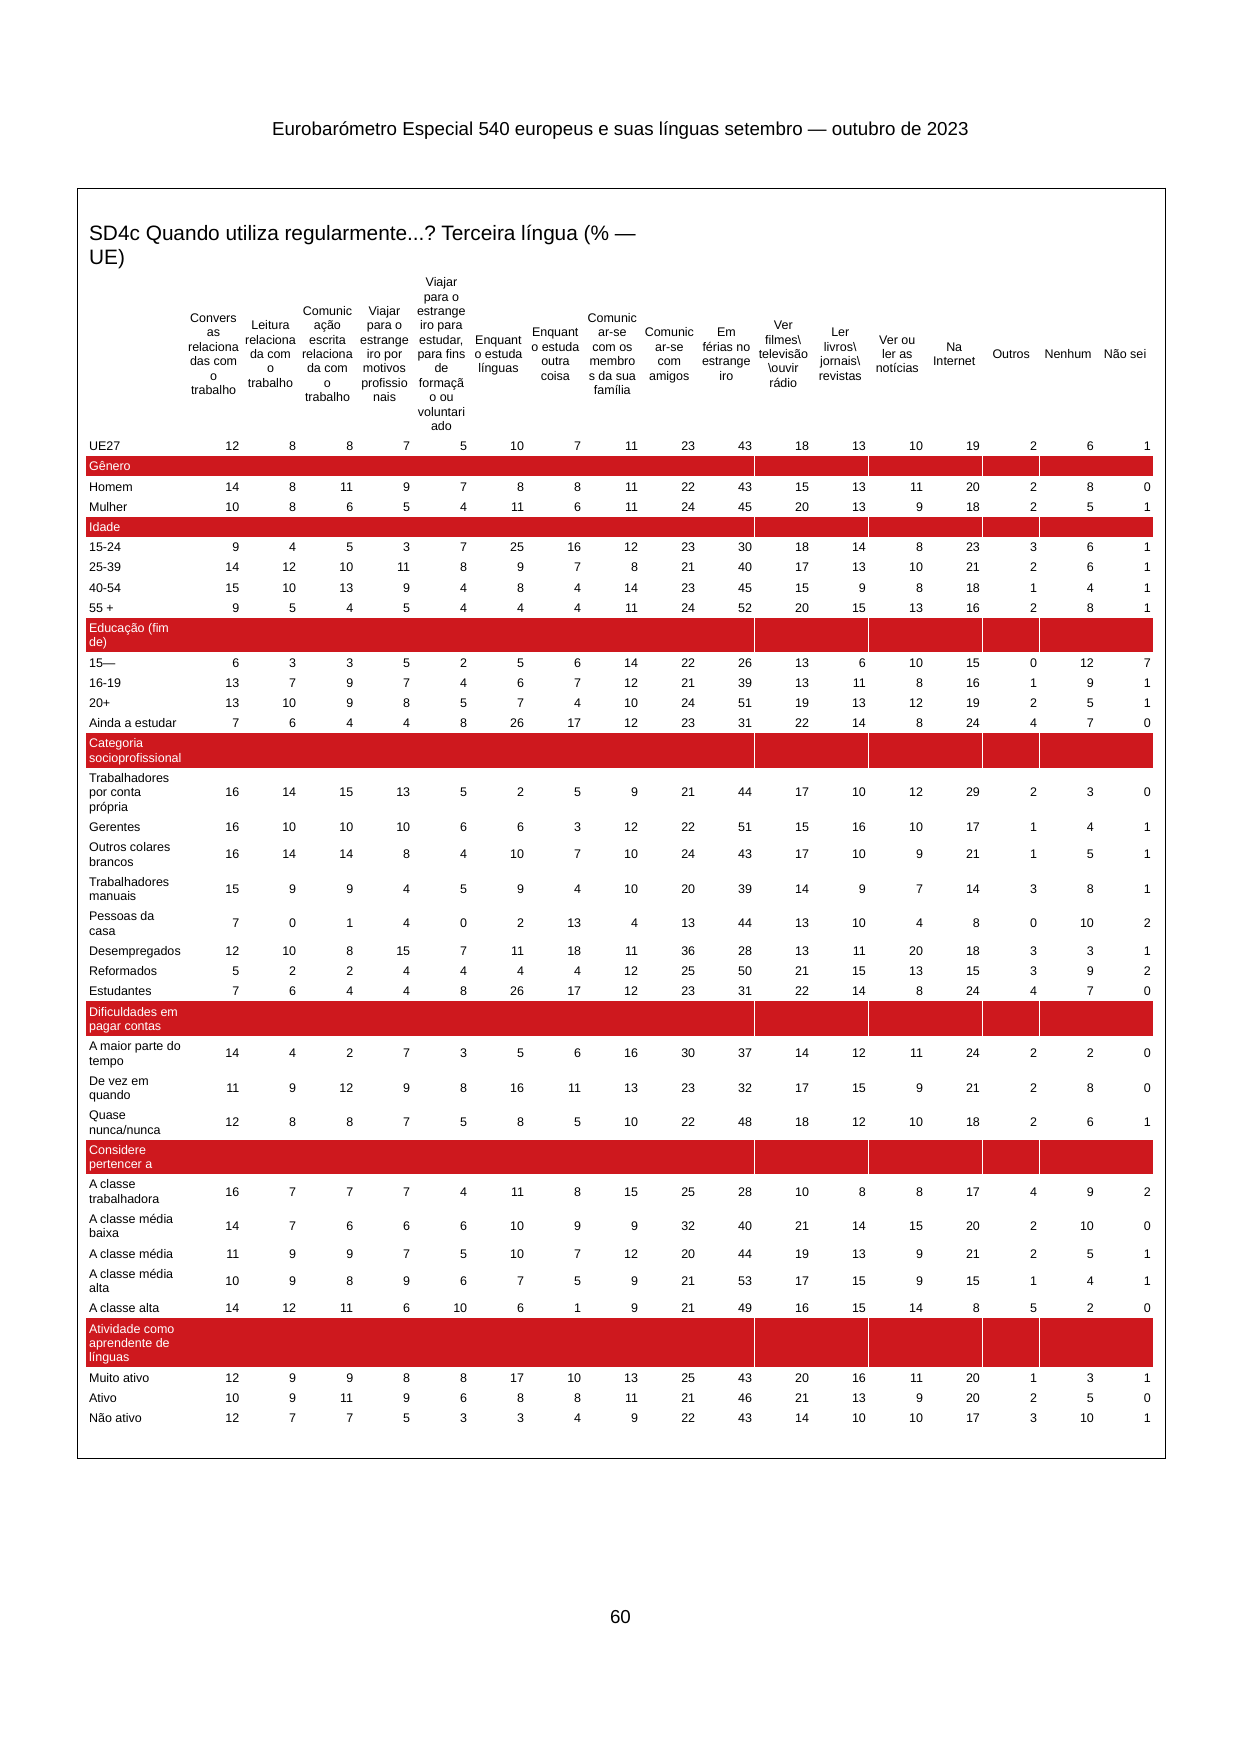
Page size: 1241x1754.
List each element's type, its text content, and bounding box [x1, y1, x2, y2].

table_cell 17 [527, 713, 584, 733]
table_cell 12 [584, 713, 641, 733]
table_cell 25-39 [86, 557, 185, 577]
table_cell 23 [641, 713, 698, 733]
table_cell 9 [869, 1070, 926, 1105]
table_cell 7 [527, 436, 584, 456]
table_cell 11 [299, 1298, 356, 1318]
table_cell 46 [698, 1388, 754, 1408]
table_cell [413, 456, 470, 476]
table_cell 15 [812, 1070, 868, 1105]
table_cell [755, 618, 812, 652]
table_cell 0 [1096, 768, 1153, 817]
table_cell 45 [698, 577, 754, 597]
table_cell Outros [983, 272, 1039, 436]
table_cell 5 [470, 1036, 527, 1070]
table_cell 1 [1096, 817, 1153, 837]
table_cell 7 [869, 871, 926, 906]
table_cell 12 [242, 557, 299, 577]
table_cell 0 [983, 906, 1039, 941]
table_cell [698, 456, 754, 476]
table_cell 12 [869, 768, 926, 817]
table_cell 6 [812, 652, 868, 672]
table_cell 53 [698, 1264, 754, 1298]
table_cell [755, 1318, 812, 1367]
table_cell 8 [299, 1105, 356, 1139]
table_cell [413, 1318, 470, 1367]
table_cell 4 [527, 1408, 584, 1428]
table_cell [869, 1001, 926, 1036]
table_cell 8 [869, 1174, 926, 1209]
table_cell [242, 456, 299, 476]
table_cell [185, 517, 242, 537]
table_cell 11 [584, 496, 641, 517]
table_cell 2 [299, 1036, 356, 1070]
table_cell 2 [983, 693, 1039, 713]
table_cell [527, 456, 584, 476]
table_cell Viajar para o estrangeiro para estudar, para fins de formação ou voluntariado [413, 272, 470, 436]
table_cell 13 [299, 577, 356, 597]
table_cell 2 [983, 598, 1039, 618]
table_cell [812, 517, 868, 537]
table_cell 9 [1040, 673, 1096, 693]
table_cell 9 [356, 1388, 413, 1408]
table_cell 4 [413, 961, 470, 981]
table_cell 4 [527, 598, 584, 618]
table_cell Não sei [1096, 272, 1153, 436]
table_header [869, 218, 926, 272]
table_cell 6 [413, 1388, 470, 1408]
table_cell 10 [356, 817, 413, 837]
table_cell [698, 517, 754, 537]
table_cell 11 [299, 476, 356, 496]
table_cell 7 [356, 1243, 413, 1263]
table_cell [698, 1001, 754, 1036]
table_cell 7 [527, 1243, 584, 1263]
table_cell [185, 618, 242, 652]
table_cell [983, 1001, 1039, 1036]
table_cell 13 [812, 496, 868, 517]
table_cell 36 [641, 941, 698, 961]
table_cell 14 [755, 1408, 812, 1428]
table_cell 12 [584, 673, 641, 693]
table_cell 0 [1096, 1070, 1153, 1105]
table_cell 8 [926, 1298, 982, 1318]
table_cell [413, 618, 470, 652]
table_cell 4 [584, 906, 641, 941]
table_cell 9 [1040, 1174, 1096, 1209]
table_cell 9 [584, 1209, 641, 1243]
table_cell 18 [926, 577, 982, 597]
table_cell 10 [1040, 1209, 1096, 1243]
table_cell 19 [926, 436, 982, 456]
table_cell 18 [755, 436, 812, 456]
table_cell 20 [755, 1367, 812, 1387]
table_cell 21 [641, 768, 698, 817]
table_cell Enquanto estuda línguas [470, 272, 527, 436]
table_cell [926, 1318, 982, 1367]
table_cell Enquanto estuda outra coisa [527, 272, 584, 436]
table_cell 1 [1096, 1264, 1153, 1298]
table_cell 13 [812, 557, 868, 577]
table_cell 52 [698, 598, 754, 618]
table_cell 13 [527, 906, 584, 941]
table_cell 8 [299, 436, 356, 456]
table_cell 9 [356, 577, 413, 597]
table_cell [812, 1001, 868, 1036]
table_cell 17 [527, 981, 584, 1001]
table_cell 3 [413, 1408, 470, 1428]
table_cell 7 [299, 1408, 356, 1428]
table_cell [755, 1140, 812, 1174]
table_cell 12 [812, 1105, 868, 1139]
table_cell 11 [584, 476, 641, 496]
table_cell [185, 1140, 242, 1174]
table_cell 10 [869, 1105, 926, 1139]
table_cell 7 [413, 941, 470, 961]
table_cell 8 [413, 1367, 470, 1387]
table_cell [641, 618, 698, 652]
table_cell 14 [299, 837, 356, 871]
table_cell 0 [1096, 1388, 1153, 1408]
table_cell Ativo [86, 1388, 185, 1408]
table_cell [755, 733, 812, 768]
table_cell 15 [812, 961, 868, 981]
table_cell [1096, 1001, 1153, 1036]
table_cell 7 [1040, 981, 1096, 1001]
table_cell 9 [869, 837, 926, 871]
table_cell [470, 1318, 527, 1367]
table_cell 0 [242, 906, 299, 941]
table_cell 8 [242, 1105, 299, 1139]
table_cell 2 [299, 961, 356, 981]
table_cell [242, 733, 299, 768]
table_cell 0 [1096, 1298, 1153, 1318]
table_cell 12 [1040, 652, 1096, 672]
table_header [755, 218, 812, 272]
table_cell 13 [755, 941, 812, 961]
table_cell 17 [755, 1264, 812, 1298]
table_cell 4 [983, 981, 1039, 1001]
table_cell 43 [698, 476, 754, 496]
table_cell Gerentes [86, 817, 185, 837]
table_cell 25 [641, 1174, 698, 1209]
table_cell [299, 456, 356, 476]
table_cell 40-54 [86, 577, 185, 597]
table_cell Atividade como aprendente de línguas [86, 1318, 185, 1367]
table_cell 9 [584, 768, 641, 817]
table_cell 8 [356, 837, 413, 871]
table_cell [926, 733, 982, 768]
table_cell 1 [1096, 693, 1153, 713]
table_cell [185, 1318, 242, 1367]
table_cell Reformados [86, 961, 185, 981]
table_header [983, 218, 1039, 272]
table_cell 9 [185, 537, 242, 557]
table_cell 3 [983, 941, 1039, 961]
table_cell A classe média alta [86, 1264, 185, 1298]
table_cell 30 [641, 1036, 698, 1070]
table_cell 21 [755, 1209, 812, 1243]
table_cell 13 [869, 598, 926, 618]
table_header [926, 218, 982, 272]
table_cell [869, 618, 926, 652]
table_cell [299, 733, 356, 768]
table_cell [1040, 1318, 1096, 1367]
table_cell 5 [413, 693, 470, 713]
table_cell 5 [356, 496, 413, 517]
table_cell A maior parte do tempo [86, 1036, 185, 1070]
table_cell [926, 456, 982, 476]
table_cell 48 [698, 1105, 754, 1139]
table_cell 4 [413, 577, 470, 597]
table_cell 12 [584, 537, 641, 557]
table_cell [1096, 1140, 1153, 1174]
table_cell 11 [356, 557, 413, 577]
table_cell [1040, 1001, 1096, 1036]
table_cell 11 [185, 1243, 242, 1263]
table_cell [470, 618, 527, 652]
table_cell 8 [413, 981, 470, 1001]
table_cell 23 [641, 981, 698, 1001]
table_cell 13 [755, 906, 812, 941]
table_cell Comunicar-se com amigos [641, 272, 698, 436]
table_cell 5 [1040, 693, 1096, 713]
table_cell 20 [641, 871, 698, 906]
table_cell 12 [584, 817, 641, 837]
table_cell 23 [641, 577, 698, 597]
table_cell 4 [356, 961, 413, 981]
table_cell 6 [299, 496, 356, 517]
table_cell [242, 517, 299, 537]
table_cell [527, 618, 584, 652]
table_cell 22 [755, 713, 812, 733]
table_cell [527, 733, 584, 768]
table_cell 10 [812, 768, 868, 817]
table_header [1096, 218, 1153, 272]
table_cell 3 [983, 1408, 1039, 1428]
table_cell Ler livros\jornais\ revistas [812, 272, 868, 436]
table_cell 8 [1040, 1070, 1096, 1105]
table_cell 19 [755, 1243, 812, 1263]
table_cell [869, 1318, 926, 1367]
table_cell 10 [470, 436, 527, 456]
table_cell 16 [185, 817, 242, 837]
table_cell 20 [869, 941, 926, 961]
table_cell 21 [755, 961, 812, 981]
table_cell 43 [698, 1408, 754, 1428]
table_cell 10 [299, 557, 356, 577]
table_cell 13 [584, 1367, 641, 1387]
table_cell 0 [983, 652, 1039, 672]
table_cell 15 [869, 1209, 926, 1243]
table_cell [698, 1140, 754, 1174]
table_cell 6 [413, 1264, 470, 1298]
table_cell 16-19 [86, 673, 185, 693]
table_cell 5 [527, 1264, 584, 1298]
table_cell 4 [299, 713, 356, 733]
table_cell 14 [185, 476, 242, 496]
table_cell [755, 456, 812, 476]
table_cell 8 [1040, 476, 1096, 496]
table_cell 8 [242, 476, 299, 496]
table_cell 9 [869, 496, 926, 517]
table_cell 26 [698, 652, 754, 672]
table_cell 7 [527, 837, 584, 871]
table_cell 9 [356, 1070, 413, 1105]
table_cell 3 [983, 871, 1039, 906]
table_cell 8 [869, 713, 926, 733]
table_cell 11 [299, 1388, 356, 1408]
table_cell [983, 733, 1039, 768]
table_cell 5 [356, 598, 413, 618]
table_cell 24 [641, 837, 698, 871]
table_cell 23 [926, 537, 982, 557]
table_cell [584, 456, 641, 476]
table_cell 1 [1096, 837, 1153, 871]
table_cell [698, 1318, 754, 1367]
table_cell 8 [470, 1388, 527, 1408]
table_cell 3 [413, 1036, 470, 1070]
table_cell 43 [698, 1367, 754, 1387]
table_cell 15 [299, 768, 356, 817]
table_cell 18 [926, 496, 982, 517]
table_cell 14 [812, 537, 868, 557]
table_cell [641, 456, 698, 476]
table_cell 9 [527, 1209, 584, 1243]
table_cell 12 [584, 1243, 641, 1263]
table_cell 18 [755, 1105, 812, 1139]
table_cell 4 [299, 981, 356, 1001]
table_cell 8 [869, 537, 926, 557]
table_cell 7 [527, 557, 584, 577]
table_cell 9 [869, 1264, 926, 1298]
table_cell [413, 517, 470, 537]
table_cell 0 [1096, 476, 1153, 496]
table_cell 2 [983, 1070, 1039, 1105]
table_cell 1 [1096, 557, 1153, 577]
table_cell [356, 456, 413, 476]
table_cell [584, 1140, 641, 1174]
table_cell 22 [641, 817, 698, 837]
table_cell 2 [470, 906, 527, 941]
table_cell Gênero [86, 456, 185, 476]
table_cell 21 [641, 673, 698, 693]
table_cell 14 [812, 1209, 868, 1243]
table_cell 8 [242, 496, 299, 517]
table_cell 7 [356, 1105, 413, 1139]
table_cell 6 [185, 652, 242, 672]
table_cell [413, 1140, 470, 1174]
table_cell [869, 456, 926, 476]
table_cell 6 [356, 1209, 413, 1243]
table_cell 1 [1096, 577, 1153, 597]
table_cell 1 [983, 1264, 1039, 1298]
table_cell 51 [698, 693, 754, 713]
table_cell 13 [356, 768, 413, 817]
table_cell Comunicação escrita relacionada com o trabalho [299, 272, 356, 436]
table_cell 7 [356, 1174, 413, 1209]
table_cell [413, 1001, 470, 1036]
table_cell 2 [470, 768, 527, 817]
table_cell 7 [242, 673, 299, 693]
table_cell 18 [755, 537, 812, 557]
table_cell 20 [755, 598, 812, 618]
table_cell 2 [983, 476, 1039, 496]
table_cell 14 [185, 557, 242, 577]
table_cell 21 [755, 1388, 812, 1408]
table_cell 4 [1040, 1264, 1096, 1298]
table_cell 44 [698, 768, 754, 817]
table_cell 21 [926, 557, 982, 577]
table_cell 31 [698, 981, 754, 1001]
table_cell 11 [527, 1070, 584, 1105]
table_cell 6 [413, 1209, 470, 1243]
table_cell 10 [584, 837, 641, 871]
table_cell [86, 272, 185, 436]
table_cell 9 [470, 871, 527, 906]
table_cell 3 [1040, 941, 1096, 961]
table_cell 29 [926, 768, 982, 817]
table_cell 15 [755, 476, 812, 496]
table_cell [698, 618, 754, 652]
table_cell 11 [470, 1174, 527, 1209]
table_cell 8 [926, 906, 982, 941]
table_cell 9 [1040, 961, 1096, 981]
table_cell 1 [1096, 436, 1153, 456]
table_cell 15— [86, 652, 185, 672]
table_cell 5 [527, 1105, 584, 1139]
table_cell 23 [641, 436, 698, 456]
table_cell 4 [527, 871, 584, 906]
table_cell 4 [1040, 577, 1096, 597]
table_cell [470, 1001, 527, 1036]
table_cell [470, 517, 527, 537]
table_cell 10 [869, 557, 926, 577]
table_cell Muito ativo [86, 1367, 185, 1387]
table_cell 10 [470, 1209, 527, 1243]
table_cell 16 [527, 537, 584, 557]
table_cell 6 [1040, 557, 1096, 577]
table_cell 12 [584, 981, 641, 1001]
table_cell [356, 517, 413, 537]
table_cell 49 [698, 1298, 754, 1318]
table_cell 7 [356, 673, 413, 693]
table_cell Desempregados [86, 941, 185, 961]
table_cell 6 [1040, 537, 1096, 557]
table_cell [299, 517, 356, 537]
table_cell 8 [1040, 598, 1096, 618]
table_cell 4 [413, 1174, 470, 1209]
table_cell 15 [356, 941, 413, 961]
table_cell 9 [812, 871, 868, 906]
table_cell [926, 618, 982, 652]
table_cell 7 [470, 693, 527, 713]
table_cell 11 [584, 598, 641, 618]
table_cell 14 [926, 871, 982, 906]
table_cell 10 [584, 871, 641, 906]
table_cell [527, 1318, 584, 1367]
table_cell 4 [527, 577, 584, 597]
table_cell [356, 1318, 413, 1367]
table_cell 7 [1040, 713, 1096, 733]
table_cell 4 [869, 906, 926, 941]
table_cell 15 [926, 652, 982, 672]
table_cell 5 [185, 961, 242, 981]
table_cell 44 [698, 1243, 754, 1263]
table_cell 8 [869, 981, 926, 1001]
table_cell [584, 1318, 641, 1367]
table_cell 21 [926, 1070, 982, 1105]
table_cell 2 [1040, 1298, 1096, 1318]
table_cell 16 [185, 768, 242, 817]
table_cell 10 [185, 1388, 242, 1408]
table_cell 4 [356, 871, 413, 906]
table_cell 10 [869, 436, 926, 456]
table_cell 12 [299, 1070, 356, 1105]
table_cell 8 [242, 436, 299, 456]
table_cell 9 [185, 598, 242, 618]
table_cell 10 [869, 652, 926, 672]
table_cell 20 [926, 1209, 982, 1243]
table_cell 15 [812, 1264, 868, 1298]
table_header [641, 218, 698, 272]
table_cell 45 [698, 496, 754, 517]
table_cell 24 [641, 496, 698, 517]
table_cell 7 [356, 1036, 413, 1070]
table_cell [527, 517, 584, 537]
table_cell 39 [698, 673, 754, 693]
table_cell A classe média baixa [86, 1209, 185, 1243]
table_cell 16 [584, 1036, 641, 1070]
table_cell 6 [527, 1036, 584, 1070]
table_cell 16 [470, 1070, 527, 1105]
table_cell 22 [641, 476, 698, 496]
table_cell 15 [812, 1298, 868, 1318]
table_cell [926, 1140, 982, 1174]
table_cell 10 [584, 1105, 641, 1139]
table_cell 4 [299, 598, 356, 618]
table_cell Não ativo [86, 1408, 185, 1428]
table_cell 16 [812, 817, 868, 837]
table_cell 10 [242, 693, 299, 713]
table_cell 12 [584, 961, 641, 981]
table_cell 9 [242, 1367, 299, 1387]
table_cell 2 [242, 961, 299, 981]
table_cell 14 [185, 1036, 242, 1070]
table_cell 3 [242, 652, 299, 672]
table_cell 5 [413, 768, 470, 817]
table_cell 2 [1096, 961, 1153, 981]
table_cell 37 [698, 1036, 754, 1070]
table_cell 22 [641, 1408, 698, 1428]
table_cell De vez em quando [86, 1070, 185, 1105]
table_cell 28 [698, 1174, 754, 1209]
table_cell 2 [983, 496, 1039, 517]
table_cell 31 [698, 713, 754, 733]
table_cell 9 [299, 1243, 356, 1263]
table_cell 25 [470, 537, 527, 557]
table_cell 13 [812, 693, 868, 713]
table_cell 17 [926, 1408, 982, 1428]
table_cell 20 [755, 496, 812, 517]
table_cell 6 [1040, 1105, 1096, 1139]
table_cell 4 [983, 1174, 1039, 1209]
table_cell 16 [812, 1367, 868, 1387]
table_cell 2 [983, 1388, 1039, 1408]
table_cell 9 [299, 693, 356, 713]
table_cell 4 [470, 598, 527, 618]
table_cell 13 [185, 693, 242, 713]
table_cell [926, 517, 982, 537]
table_cell [755, 1001, 812, 1036]
table_cell A classe alta [86, 1298, 185, 1318]
table_cell 20 [926, 476, 982, 496]
table_cell 7 [185, 713, 242, 733]
table_cell 7 [1096, 652, 1153, 672]
table_cell 10 [755, 1174, 812, 1209]
table_cell 18 [926, 941, 982, 961]
table_cell 51 [698, 817, 754, 837]
table_cell [1040, 618, 1096, 652]
table_cell 10 [242, 577, 299, 597]
table_cell 13 [584, 1070, 641, 1105]
table_cell 10 [413, 1298, 470, 1318]
table_cell [356, 733, 413, 768]
table_cell 4 [413, 496, 470, 517]
table_cell 1 [1096, 673, 1153, 693]
table_cell [1040, 1140, 1096, 1174]
table_cell [470, 456, 527, 476]
table_cell 2 [1096, 906, 1153, 941]
table_cell 11 [812, 941, 868, 961]
table_cell 21 [641, 1264, 698, 1298]
table_cell 3 [983, 537, 1039, 557]
table_cell 9 [299, 1367, 356, 1387]
table_cell 23 [641, 537, 698, 557]
table_cell 55 + [86, 598, 185, 618]
table_cell 32 [641, 1209, 698, 1243]
table_cell [812, 456, 868, 476]
table_cell 2 [1096, 1174, 1153, 1209]
table_cell 11 [470, 941, 527, 961]
table_cell [299, 1318, 356, 1367]
table_cell 20 [926, 1367, 982, 1387]
table_cell 25 [641, 961, 698, 981]
table_cell 16 [926, 673, 982, 693]
table_cell Outros colares brancos [86, 837, 185, 871]
table_cell [1096, 733, 1153, 768]
table_cell 9 [299, 871, 356, 906]
table_cell 16 [926, 598, 982, 618]
table_cell 2 [983, 1209, 1039, 1243]
table_cell 13 [812, 436, 868, 456]
table_cell [299, 618, 356, 652]
table_cell 1 [1096, 941, 1153, 961]
table_cell Educação (fim de) [86, 618, 185, 652]
table_cell 2 [983, 1105, 1039, 1139]
table_cell 15 [755, 817, 812, 837]
table_cell 14 [185, 1209, 242, 1243]
table_cell [299, 1140, 356, 1174]
table_cell 8 [812, 1174, 868, 1209]
table_cell 8 [584, 557, 641, 577]
table_cell [470, 1140, 527, 1174]
table_cell 17 [926, 1174, 982, 1209]
table_cell [812, 733, 868, 768]
table_cell 9 [470, 557, 527, 577]
table_cell UE27 [86, 436, 185, 456]
table_cell 2 [983, 557, 1039, 577]
table_cell 2 [1040, 1036, 1096, 1070]
table_cell 2 [983, 1243, 1039, 1263]
table_cell [869, 517, 926, 537]
table_cell 6 [527, 496, 584, 517]
table_cell 10 [470, 1243, 527, 1263]
table_cell [584, 1001, 641, 1036]
table_cell 0 [1096, 713, 1153, 733]
table_cell 1 [1096, 598, 1153, 618]
table_cell 21 [641, 1298, 698, 1318]
table_cell 23 [641, 1070, 698, 1105]
table_cell 8 [527, 1174, 584, 1209]
table_cell [983, 1140, 1039, 1174]
table_cell 39 [698, 871, 754, 906]
table_cell 5 [1040, 496, 1096, 517]
table_cell 10 [812, 837, 868, 871]
table_cell 8 [299, 1264, 356, 1298]
table_cell Trabalhadores por conta própria [86, 768, 185, 817]
table_cell 6 [242, 981, 299, 1001]
table_cell 18 [527, 941, 584, 961]
table_cell 12 [812, 1036, 868, 1070]
table_cell Quase nunca/nunca [86, 1105, 185, 1139]
table_cell Estudantes [86, 981, 185, 1001]
table_cell 14 [584, 577, 641, 597]
table_cell 17 [926, 817, 982, 837]
table_cell 13 [755, 673, 812, 693]
table_cell 2 [983, 768, 1039, 817]
table_cell [869, 1140, 926, 1174]
table_cell 12 [185, 436, 242, 456]
table_cell [1096, 1318, 1153, 1367]
table_cell 15 [185, 871, 242, 906]
table_cell 5 [470, 652, 527, 672]
table_cell 6 [1040, 436, 1096, 456]
table_cell 7 [527, 673, 584, 693]
table_cell 10 [584, 693, 641, 713]
table_cell [641, 1001, 698, 1036]
table_cell Trabalhadores manuais [86, 871, 185, 906]
table_cell 13 [812, 476, 868, 496]
table_cell 15 [926, 961, 982, 981]
table_cell 26 [470, 713, 527, 733]
table_cell 14 [242, 837, 299, 871]
table_cell 15 [755, 577, 812, 597]
table_cell 9 [812, 577, 868, 597]
table_cell [983, 456, 1039, 476]
table_cell 4 [413, 598, 470, 618]
table_cell [641, 733, 698, 768]
table_cell Em férias no estrangeiro [698, 272, 754, 436]
table_cell [698, 733, 754, 768]
table_cell 4 [413, 673, 470, 693]
table_cell 43 [698, 436, 754, 456]
table_cell 13 [755, 652, 812, 672]
table_cell 10 [470, 837, 527, 871]
table_cell 7 [242, 1408, 299, 1428]
table_cell [1040, 733, 1096, 768]
table_cell [584, 733, 641, 768]
table_cell Nenhum [1040, 272, 1096, 436]
table_cell 8 [527, 476, 584, 496]
table_cell 9 [242, 1070, 299, 1105]
table_cell 24 [926, 981, 982, 1001]
table_cell 32 [698, 1070, 754, 1105]
table_cell 6 [413, 817, 470, 837]
table_cell 8 [299, 941, 356, 961]
table_cell 20+ [86, 693, 185, 713]
table_header SD4c Quando utiliza regularmente...? Terceira língua (% — UE) [86, 218, 641, 272]
table_cell 24 [926, 1036, 982, 1070]
table_cell 0 [1096, 981, 1153, 1001]
table_cell 12 [185, 1367, 242, 1387]
table_cell 10 [299, 817, 356, 837]
table_cell 14 [755, 1036, 812, 1070]
table_cell 11 [584, 1388, 641, 1408]
table_cell [755, 517, 812, 537]
table_cell 14 [185, 1298, 242, 1318]
table_cell Idade [86, 517, 185, 537]
table_cell [926, 1001, 982, 1036]
table_cell A classe trabalhadora [86, 1174, 185, 1209]
table_cell 1 [1096, 1105, 1153, 1139]
table_cell Leitura relacionada com o trabalho [242, 272, 299, 436]
table_cell 0 [1096, 1036, 1153, 1070]
table_cell 14 [812, 981, 868, 1001]
table_cell 10 [1040, 1408, 1096, 1428]
table_cell 2 [413, 652, 470, 672]
table_cell [1096, 456, 1153, 476]
table_cell 8 [356, 693, 413, 713]
table_cell 4 [470, 961, 527, 981]
table_cell 4 [356, 713, 413, 733]
table_cell [584, 517, 641, 537]
table_cell 4 [527, 961, 584, 981]
table_cell 10 [1040, 906, 1096, 941]
table_cell 5 [527, 768, 584, 817]
table_cell 9 [869, 1388, 926, 1408]
table_cell 6 [356, 1298, 413, 1318]
table_cell 9 [584, 1298, 641, 1318]
table_cell 5 [1040, 1243, 1096, 1263]
table_cell 6 [470, 673, 527, 693]
table_cell 1 [1096, 1367, 1153, 1387]
table_cell 9 [242, 1388, 299, 1408]
table_cell 40 [698, 1209, 754, 1243]
table_cell 5 [1040, 837, 1096, 871]
table_cell 11 [812, 673, 868, 693]
table_cell [527, 1140, 584, 1174]
table_cell Mulher [86, 496, 185, 517]
table_cell 20 [926, 1388, 982, 1408]
table_cell [1096, 517, 1153, 537]
table_cell 0 [413, 906, 470, 941]
table_cell [185, 733, 242, 768]
table_cell 4 [242, 537, 299, 557]
table_cell 9 [299, 673, 356, 693]
table_cell 17 [755, 768, 812, 817]
table_cell 4 [413, 837, 470, 871]
table_cell 9 [242, 871, 299, 906]
table_cell 44 [698, 906, 754, 941]
table_cell 7 [470, 1264, 527, 1298]
table_cell 5 [983, 1298, 1039, 1318]
table_cell 13 [185, 673, 242, 693]
table_cell 8 [470, 476, 527, 496]
table_cell Categoria socioprofissional [86, 733, 185, 768]
table_cell Na Internet [926, 272, 982, 436]
table_cell 11 [869, 476, 926, 496]
table_cell Pessoas da casa [86, 906, 185, 941]
table_cell 1 [1096, 1243, 1153, 1263]
table_cell 15 [926, 1264, 982, 1298]
table_cell 21 [926, 837, 982, 871]
table_cell 1 [299, 906, 356, 941]
table_cell 21 [641, 1388, 698, 1408]
table_cell 14 [812, 713, 868, 733]
table_cell [812, 1140, 868, 1174]
table_cell 24 [641, 598, 698, 618]
table_cell [413, 733, 470, 768]
table_header [698, 218, 754, 272]
table_cell 5 [356, 652, 413, 672]
table_cell 8 [470, 1105, 527, 1139]
table_cell [641, 517, 698, 537]
table_cell 10 [242, 817, 299, 837]
table_cell 1 [983, 1367, 1039, 1387]
table_cell 3 [1040, 1367, 1096, 1387]
table_cell [1096, 618, 1153, 652]
table_cell [299, 1001, 356, 1036]
table_cell [185, 1001, 242, 1036]
table_cell 9 [242, 1243, 299, 1263]
table_cell 6 [242, 713, 299, 733]
table_cell [1040, 517, 1096, 537]
table_cell 11 [470, 496, 527, 517]
table_cell 15 [185, 577, 242, 597]
table_cell 1 [1096, 871, 1153, 906]
table_cell 22 [641, 1105, 698, 1139]
table_cell 19 [755, 693, 812, 713]
table_cell [812, 618, 868, 652]
table_cell 10 [869, 817, 926, 837]
table_cell 26 [470, 981, 527, 1001]
table_cell Homem [86, 476, 185, 496]
table_cell 5 [1040, 1388, 1096, 1408]
table_cell 9 [242, 1264, 299, 1298]
table_cell 30 [698, 537, 754, 557]
table_cell 3 [356, 537, 413, 557]
table_cell [242, 618, 299, 652]
table_cell 1 [1096, 537, 1153, 557]
table_cell 24 [926, 713, 982, 733]
table_header [1040, 218, 1096, 272]
table_cell 7 [242, 1209, 299, 1243]
table_cell 2 [983, 1036, 1039, 1070]
table_cell 25 [641, 1367, 698, 1387]
table_cell 12 [869, 693, 926, 713]
table_cell 14 [242, 768, 299, 817]
table_cell 8 [413, 1070, 470, 1105]
table_cell 14 [869, 1298, 926, 1318]
table_cell 3 [983, 961, 1039, 981]
table_cell 7 [185, 981, 242, 1001]
table_cell [242, 1001, 299, 1036]
table_cell 4 [356, 981, 413, 1001]
table_cell 5 [356, 1408, 413, 1428]
table_cell [242, 1318, 299, 1367]
table_cell 20 [641, 1243, 698, 1263]
table_cell Ainda a estudar [86, 713, 185, 733]
table_cell 8 [869, 673, 926, 693]
table_cell 13 [641, 906, 698, 941]
table_cell A classe média [86, 1243, 185, 1263]
table_cell 7 [413, 537, 470, 557]
table_cell 6 [527, 652, 584, 672]
table_cell 0 [1096, 1209, 1153, 1243]
table_cell 3 [470, 1408, 527, 1428]
table_cell 3 [299, 652, 356, 672]
table_cell [1040, 456, 1096, 476]
table_cell 3 [527, 817, 584, 837]
table_cell [983, 1318, 1039, 1367]
table_cell [185, 456, 242, 476]
table_cell 1 [527, 1298, 584, 1318]
table_cell 8 [527, 1388, 584, 1408]
table_cell 8 [869, 577, 926, 597]
table_cell 5 [413, 1105, 470, 1139]
table_cell 7 [413, 476, 470, 496]
table_cell [527, 1001, 584, 1036]
table_cell [356, 1001, 413, 1036]
table_cell [812, 1318, 868, 1367]
table_cell 8 [470, 577, 527, 597]
table_cell 7 [299, 1174, 356, 1209]
table_cell Viajar para o estrangeiro por motivos profissionais [356, 272, 413, 436]
table_cell 14 [584, 652, 641, 672]
table_cell 6 [470, 1298, 527, 1318]
table_cell 1 [983, 837, 1039, 871]
table_cell 16 [755, 1298, 812, 1318]
table_cell 1 [983, 817, 1039, 837]
table_cell [356, 1140, 413, 1174]
table_cell 11 [185, 1070, 242, 1105]
table_cell 4 [1040, 817, 1096, 837]
table_cell 3 [1040, 768, 1096, 817]
table_cell 13 [812, 1388, 868, 1408]
table_cell [983, 618, 1039, 652]
table_cell 8 [413, 557, 470, 577]
table_cell 8 [1040, 871, 1096, 906]
table_cell [356, 618, 413, 652]
table_cell 17 [755, 557, 812, 577]
table_cell Dificuldades em pagar contas [86, 1001, 185, 1036]
table_cell 43 [698, 837, 754, 871]
table_cell 5 [413, 436, 470, 456]
table_cell 28 [698, 941, 754, 961]
table_cell 9 [584, 1408, 641, 1428]
table_cell 9 [869, 1243, 926, 1263]
table_cell [584, 618, 641, 652]
table_cell 9 [356, 476, 413, 496]
table_cell 10 [242, 941, 299, 961]
table_cell 17 [755, 1070, 812, 1105]
table_cell 12 [185, 1105, 242, 1139]
table_cell Ver ou ler as notícias [869, 272, 926, 436]
table_cell 4 [983, 713, 1039, 733]
table_cell 22 [755, 981, 812, 1001]
table_cell Ver filmes\televisão\ouvir rádio [755, 272, 812, 436]
table_cell [641, 1140, 698, 1174]
table_cell 10 [869, 1408, 926, 1428]
table_cell 6 [299, 1209, 356, 1243]
table_cell 6 [470, 817, 527, 837]
table_cell 17 [755, 837, 812, 871]
table_cell 5 [299, 537, 356, 557]
table_cell 8 [413, 713, 470, 733]
table_cell 2 [983, 436, 1039, 456]
table_cell 11 [869, 1036, 926, 1070]
table_cell 8 [356, 1367, 413, 1387]
table_cell 15 [812, 598, 868, 618]
table_cell 16 [185, 837, 242, 871]
table_cell [641, 1318, 698, 1367]
table_cell 11 [584, 436, 641, 456]
table_cell 5 [413, 1243, 470, 1263]
table_cell 22 [641, 652, 698, 672]
table_cell 7 [356, 436, 413, 456]
table_cell 10 [185, 496, 242, 517]
table_cell 7 [185, 906, 242, 941]
table_cell 4 [242, 1036, 299, 1070]
table_cell 4 [356, 906, 413, 941]
table_cell [242, 1140, 299, 1174]
table_cell [869, 733, 926, 768]
table_cell 1 [1096, 496, 1153, 517]
table_cell 40 [698, 557, 754, 577]
table_cell 4 [527, 693, 584, 713]
table_cell 11 [584, 941, 641, 961]
table_cell 12 [185, 1408, 242, 1428]
table_cell 18 [926, 1105, 982, 1139]
table_cell 9 [356, 1264, 413, 1298]
table_cell 10 [527, 1367, 584, 1387]
table_cell Comunicar-se com os membros da sua família [584, 272, 641, 436]
table_cell [983, 517, 1039, 537]
table_cell 13 [869, 961, 926, 981]
table_cell 15 [584, 1174, 641, 1209]
table_cell 1 [1096, 1408, 1153, 1428]
table_cell 5 [242, 598, 299, 618]
table_cell 1 [983, 673, 1039, 693]
table_cell 5 [413, 871, 470, 906]
table_cell 7 [242, 1174, 299, 1209]
table_cell [470, 733, 527, 768]
table_cell 50 [698, 961, 754, 981]
table_cell 19 [926, 693, 982, 713]
table_cell 10 [812, 1408, 868, 1428]
table_cell 13 [812, 1243, 868, 1263]
table_cell 10 [185, 1264, 242, 1298]
table_cell Conversas relacionadas com o trabalho [185, 272, 242, 436]
table_cell 21 [641, 557, 698, 577]
table_header [812, 218, 868, 272]
table_cell 12 [185, 941, 242, 961]
table_cell 14 [755, 871, 812, 906]
table_cell Considere pertencer a [86, 1140, 185, 1174]
table_cell 17 [470, 1367, 527, 1387]
table_cell 9 [584, 1264, 641, 1298]
table_cell 10 [812, 906, 868, 941]
table_cell 24 [641, 693, 698, 713]
table_cell 11 [869, 1367, 926, 1387]
table_cell 15-24 [86, 537, 185, 557]
table_cell 12 [242, 1298, 299, 1318]
table_cell 21 [926, 1243, 982, 1263]
table_cell 1 [983, 577, 1039, 597]
table_cell 16 [185, 1174, 242, 1209]
